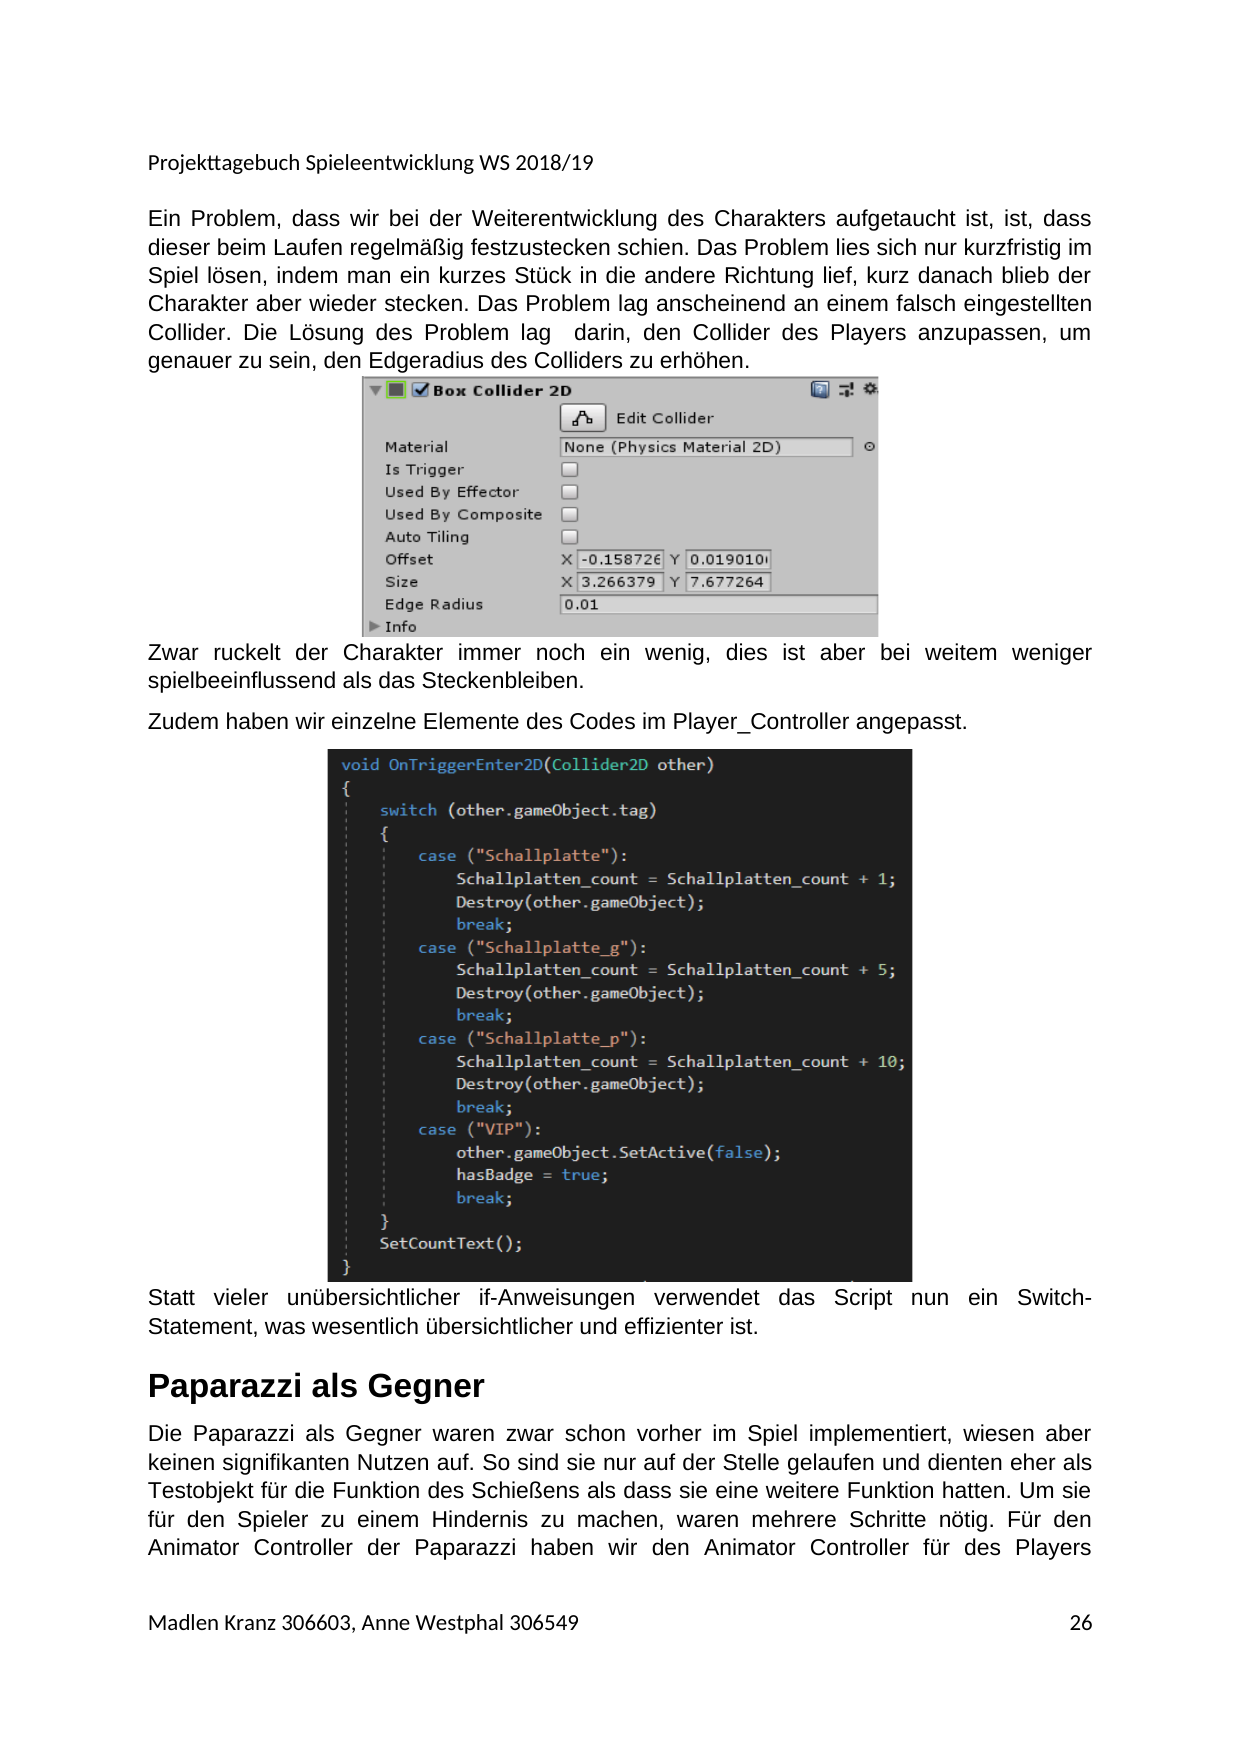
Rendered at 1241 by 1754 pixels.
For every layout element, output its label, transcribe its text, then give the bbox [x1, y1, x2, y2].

text Die Paparazzi als Gegner waren zwar schon vorher im Spiel implementiert, wiesen aber keinen signifikanten Nutzen auf. So sind sie nur auf der Stelle gelaufen und dienten eher als Testobjekt für die Funktion des Schießens als dass sie eine weitere Funktion hatten. Um sie für den Spieler zu einem Hindernis zu machen, waren mehrere Schritte nötig. Für den Animator Controller der Paparazzi haben wir den Animator Controller für des Players [148, 1420, 1093, 1560]
subtitle Paparazzi als Gegner [148, 1366, 1093, 1405]
text Ein Problem, dass wir bei der Weiterentwicklung des Charakters aufgetaucht ist, ist, dass dieser beim Laufen regelmäßig festzustecken schien. Das Problem lies sich nur kurzfristig im Spiel lösen, indem man ein kurzes Stück in die andere Richtung lief, kurz danach blieb der Charakter aber wieder stecken. Das Problem lag anscheinend an einem falsch eingestellten Collider. Die Lösung des Problem lag darin, den Collider des Players anzupassen, um genauer zu sein, den Edgeradius des Colliders zu erhöhen. [148, 205, 1093, 374]
text Statt vieler unübersichtlicher if-Anweisungen verwendet das Script nun ein Switch-Statement, was wesentlich übersichtlicher und effizienter ist. [148, 1282, 1093, 1339]
text Zudem haben wir einzelne Elemente des Codes im Player_Controller angepasst. [148, 708, 1093, 734]
picture [361, 376, 879, 637]
text Zwar ruckelt der Charakter immer noch ein wenig, dies ist aber bei weitem weniger spielbeeinflussend als das Steckenbleiben. [148, 637, 1093, 693]
picture [327, 749, 913, 1282]
